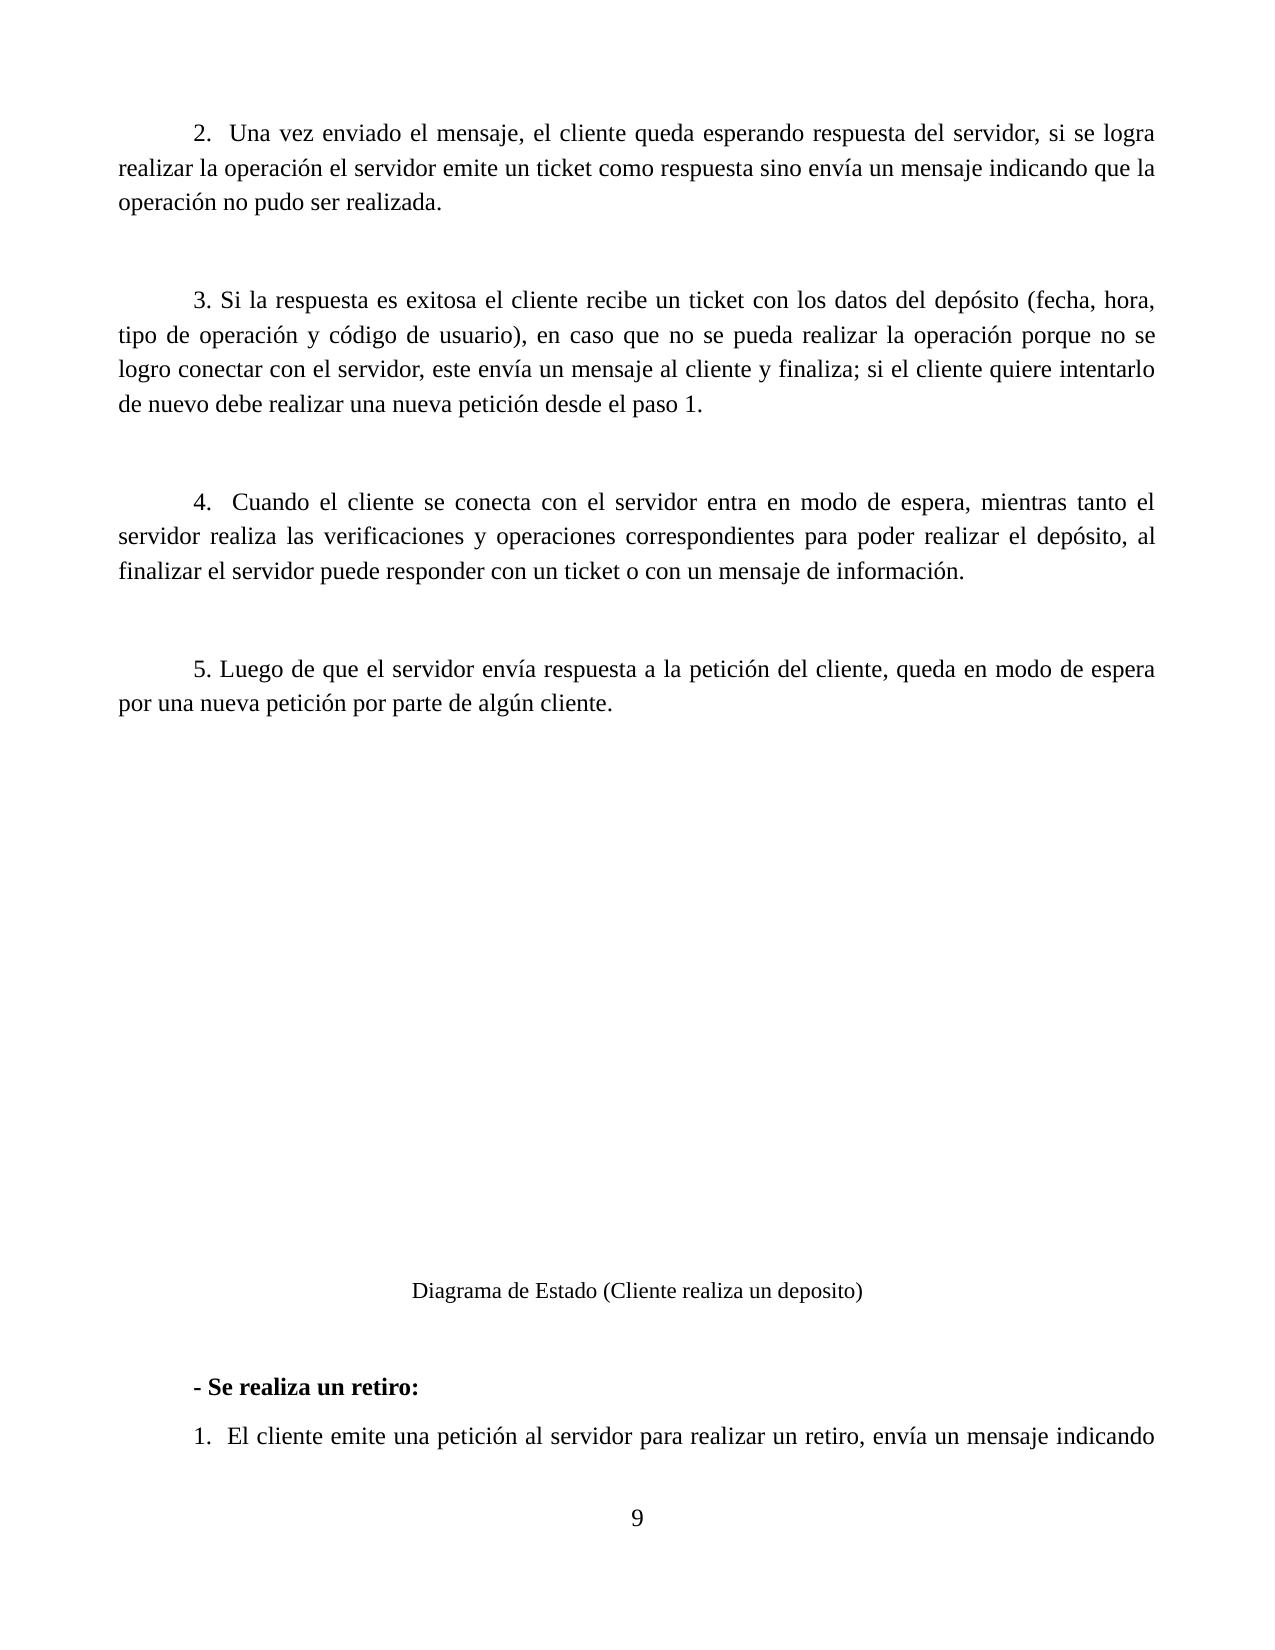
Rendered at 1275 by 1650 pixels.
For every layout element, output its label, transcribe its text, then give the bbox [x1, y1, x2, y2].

text 1. El cliente emite una petición al servidor para realizar un retiro, envía un mensaje indicando [118, 1421, 1157, 1450]
text 5. Luego de que el servidor envía respuesta a la petición del cliente, queda en modo de espera por una nueva petición por parte de algún cliente. [118, 654, 1157, 717]
text 2. Una vez enviado el mensaje, el cliente queda esperando respuesta del servidor, si se logra realizar la operación el servidor emite un ticket como respuesta sino envía un mensaje indicando que la operación no pudo ser realizada. [118, 118, 1157, 216]
text Diagrama de Estado (Cliente realiza un deposito) [118, 1277, 1157, 1303]
text 3. Si la respuesta es exitosa el cliente recibe un ticket con los datos del depósito (fecha, hora, tipo de operación y código de usuario), en caso que no se pueda realizar la operación porque no se logro conectar con el servidor, este envía un mensaje al cliente y finaliza; si el cliente quiere intentarlo de nuevo debe realizar una nueva petición desde el paso 1. [118, 285, 1157, 417]
text 4. Cuando el cliente se conecta con el servidor entra en modo de espera, mientras tanto el servidor realiza las verificaciones y operaciones correspondientes para poder realizar el depósito, al finalizar el servidor puede responder con un ticket o con un mensaje de información. [118, 487, 1157, 584]
text - Se realiza un retiro: [118, 1372, 1157, 1401]
